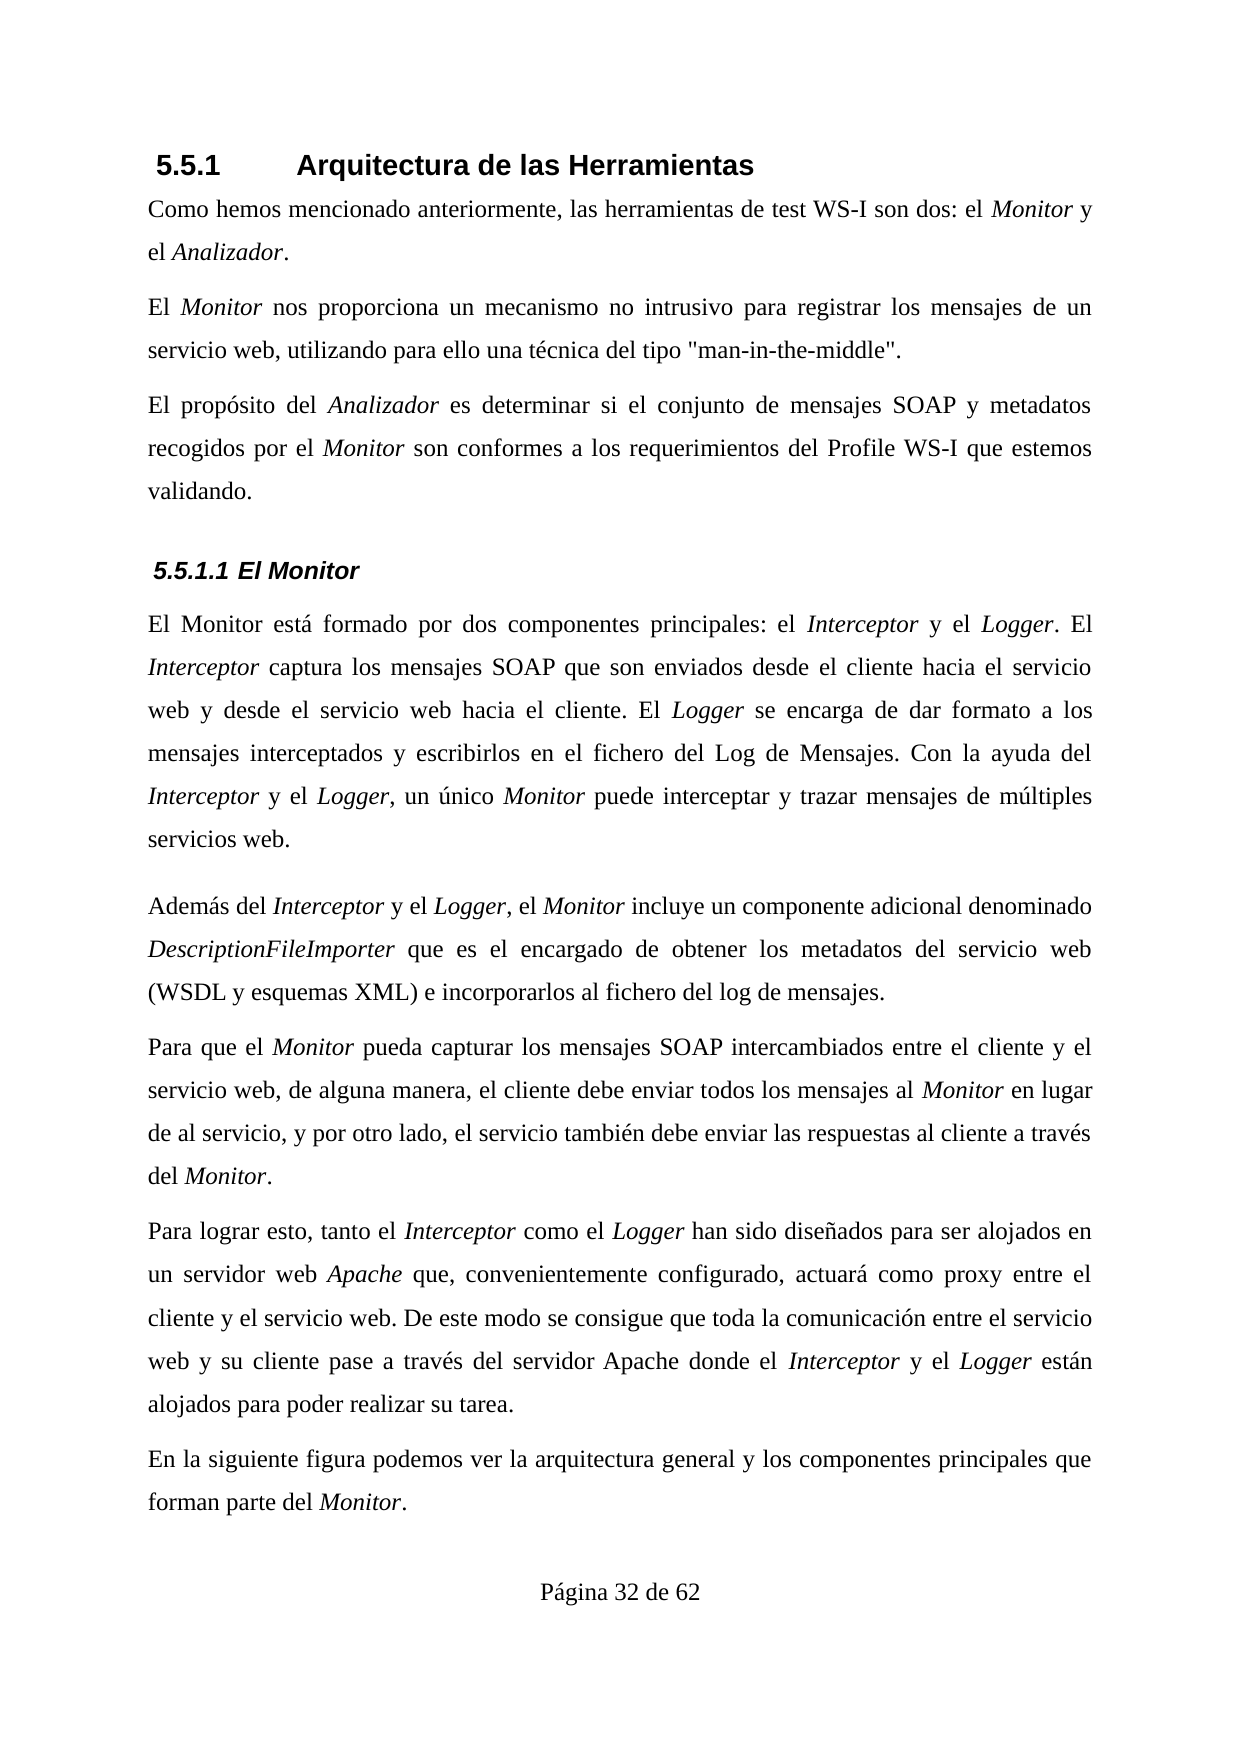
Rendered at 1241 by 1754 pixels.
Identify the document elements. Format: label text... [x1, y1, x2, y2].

subtitle Arquitectura de las Herramientas [148, 148, 1093, 181]
text Como hemos mencionado anteriormente, las herramientas de test WS-I son dos: el Monitor y el Analizador. [148, 194, 1093, 266]
text Para lograr esto, tanto el Interceptor como el Logger han sido diseñados para ser alojados en un servidor web Apache que, convenientemente configurado, actuará como proxy entre el cliente y el servicio web. De este modo se consigue que toda la comunicación entre el servicio web y su cliente pase a través del servidor Apache donde el Interceptor y el Logger están alojados para poder realizar su tarea. [148, 1216, 1093, 1418]
subtitle El Monitor [146, 556, 1093, 584]
text Además del Interceptor y el Logger, el Monitor incluye un componente adicional denominado DescriptionFileImporter que es el encargado de obtener los metadatos del servicio web (WSDL y esquemas XML) e incorporarlos al fichero del log de mensajes. [148, 891, 1093, 1006]
text El Monitor nos proporciona un mecanismo no intrusivo para registrar los mensajes de un servicio web, utilizando para ello una técnica del tipo "man-in-the-middle". [148, 292, 1093, 363]
text El Monitor está formado por dos componentes principales: el Interceptor y el Logger. El Interceptor captura los mensajes SOAP que son enviados desde el cliente hacia el servicio web y desde el servicio web hacia el cliente. El Logger se encarga de dar formato a los mensajes interceptados y escribirlos en el fichero del Log de Mensajes. Con la ayuda del Interceptor y el Logger, un único Monitor puede interceptar y trazar mensajes de múltiples servicios web. [148, 609, 1093, 853]
text Para que el Monitor pueda capturar los mensajes SOAP intercambiados entre el cliente y el servicio web, de alguna manera, el cliente debe enviar todos los mensajes al Monitor en lugar de al servicio, y por otro lado, el servicio también debe enviar las respuestas al cliente a través del Monitor. [148, 1032, 1093, 1190]
text El propósito del Analizador es determinar si el conjunto de mensajes SOAP y metadatos recogidos por el Monitor son conformes a los requerimientos del Profile WS-I que estemos validando. [148, 390, 1093, 505]
text En la siguiente figura podemos ver la arquitectura general y los componentes principales que forman parte del Monitor. [148, 1444, 1093, 1516]
